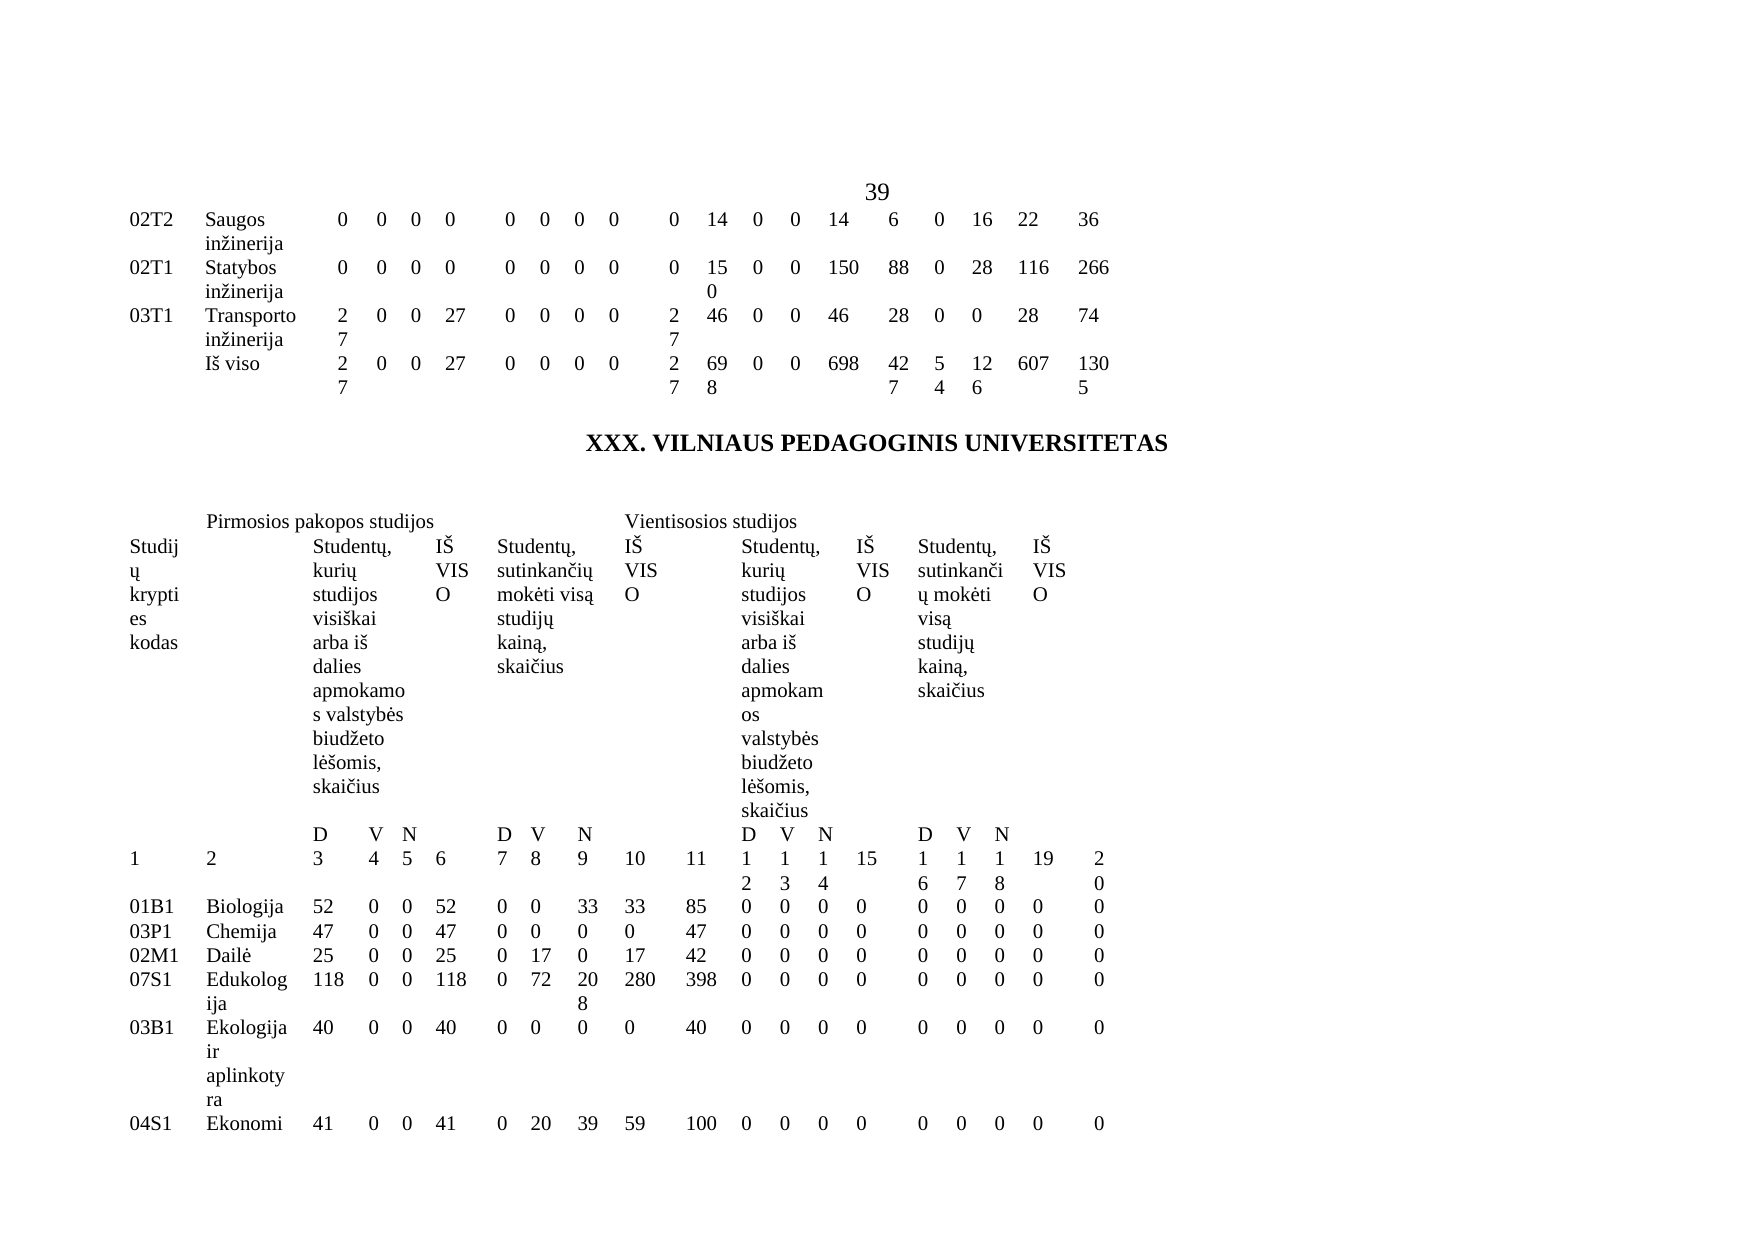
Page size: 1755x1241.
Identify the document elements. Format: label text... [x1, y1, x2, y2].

table_cell 118 [301, 967, 357, 1015]
table_header [118, 485, 1122, 509]
table_cell 0 [399, 255, 433, 303]
table_cell 0 [906, 1111, 945, 1135]
table_cell 0 [528, 255, 563, 303]
table_cell 03T1 [118, 303, 193, 351]
table_cell 0 [807, 895, 845, 918]
table_cell 04S1 [118, 1111, 195, 1135]
table_cell 5 [391, 846, 424, 894]
table_cell 47 [301, 919, 357, 943]
table_cell 0 [613, 919, 674, 943]
table_cell 0 [391, 895, 424, 918]
table_cell 02T2 [118, 207, 193, 255]
table_cell 0 [1021, 1111, 1083, 1135]
table_cell 116 [1006, 255, 1067, 303]
table_cell 22 [1006, 207, 1067, 255]
table_cell 27 [434, 303, 494, 351]
table_cell 427 [877, 351, 923, 399]
table_cell [1083, 510, 1122, 533]
table_cell Chemija [195, 919, 301, 943]
table_cell 0 [391, 967, 424, 1015]
table_cell 17 [945, 846, 983, 894]
table_cell 0 [566, 943, 613, 967]
table_cell D [730, 822, 768, 846]
table_cell 52 [424, 895, 486, 918]
table_cell 0 [494, 351, 528, 399]
table_cell 20 [1083, 846, 1122, 894]
table_cell 7 [486, 846, 519, 894]
table_cell IŠ VISO [845, 534, 906, 822]
table_cell 0 [357, 1015, 391, 1111]
table_cell N [391, 822, 424, 846]
table_cell 0 [779, 303, 817, 351]
table_cell 0 [741, 255, 779, 303]
table_cell 0 [845, 1111, 906, 1135]
table_cell 698 [695, 351, 741, 399]
table_cell 0 [598, 351, 658, 399]
table_cell 0 [365, 207, 399, 255]
table_cell 0 [494, 303, 528, 351]
table_cell 02M1 [118, 943, 195, 967]
table_cell 0 [845, 895, 906, 918]
table_cell 41 [301, 1111, 357, 1135]
table_cell 27 [658, 351, 695, 399]
table_cell 0 [945, 1015, 983, 1111]
table_cell 0 [391, 1111, 424, 1135]
table_cell 0 [807, 1015, 845, 1111]
table_cell N [807, 822, 845, 846]
table_cell Ekologija ir aplinkotyra [195, 1015, 301, 1111]
table_cell [845, 822, 906, 846]
table_cell 46 [695, 303, 741, 351]
table_cell 33 [613, 895, 674, 918]
table_cell 1305 [1067, 351, 1122, 399]
table_cell 0 [391, 1015, 424, 1111]
table_cell 0 [486, 895, 519, 918]
table_cell 03B1 [118, 1015, 195, 1111]
table_cell 0 [1083, 943, 1122, 967]
table_cell 0 [983, 943, 1021, 967]
table_cell V [768, 822, 807, 846]
table_cell 0 [563, 351, 597, 399]
table_cell Studentų, sutinkančių mokėti visą studijų kainą, skaičius [486, 534, 613, 822]
table_cell 0 [807, 943, 845, 967]
table_cell 0 [365, 303, 399, 351]
table_cell [674, 822, 730, 846]
table_cell 6 [877, 207, 923, 255]
table_cell Studentų, kurių studijos visiškai arba iš dalies apmokamos valstybės biudžeto lėšomis, skaičius [301, 534, 424, 822]
table_cell Dailė [195, 943, 301, 967]
table_cell 8 [519, 846, 566, 894]
table_cell 0 [730, 943, 768, 967]
table_cell 0 [768, 919, 807, 943]
table_cell Iš viso [194, 351, 326, 399]
table_cell 0 [730, 919, 768, 943]
table_cell 0 [399, 207, 433, 255]
table_cell 150 [817, 255, 877, 303]
table_cell 0 [741, 207, 779, 255]
table_cell 74 [1067, 303, 1122, 351]
table_cell 0 [566, 919, 613, 943]
table_cell 0 [730, 895, 768, 918]
table_cell V [357, 822, 391, 846]
table_cell 0 [528, 303, 563, 351]
table_cell 0 [1021, 967, 1083, 1015]
table_cell Biologija [195, 895, 301, 918]
table_cell 40 [674, 1015, 730, 1111]
table_cell 0 [486, 967, 519, 1015]
table_cell 0 [730, 1111, 768, 1135]
table_cell 28 [877, 303, 923, 351]
table_cell 0 [807, 919, 845, 943]
table_cell 16 [960, 207, 1006, 255]
table_cell [195, 534, 301, 822]
table_cell 0 [563, 207, 597, 255]
table_cell 0 [945, 1111, 983, 1135]
table_cell 2 [195, 846, 301, 894]
table_cell 0 [768, 895, 807, 918]
table_cell IŠ VISO [1021, 534, 1083, 822]
table_cell 0 [983, 1111, 1021, 1135]
table_cell 14 [695, 207, 741, 255]
table_cell 14 [807, 846, 845, 894]
table_cell 0 [365, 255, 399, 303]
table_cell 0 [906, 919, 945, 943]
table_cell 607 [1006, 351, 1067, 399]
table_cell 0 [1083, 1111, 1122, 1135]
table_cell 17 [613, 943, 674, 967]
table_cell 27 [658, 303, 695, 351]
table_cell 0 [845, 919, 906, 943]
table_cell 52 [301, 895, 357, 918]
table_cell 47 [424, 919, 486, 943]
table_cell 0 [563, 255, 597, 303]
table_cell Transporto inžinerija [194, 303, 326, 351]
table_cell 0 [1021, 895, 1083, 918]
table_cell Saugos inžinerija [194, 207, 326, 255]
table_cell 41 [424, 1111, 486, 1135]
table_cell 0 [399, 351, 433, 399]
table_cell 18 [983, 846, 1021, 894]
table_cell 15 [845, 846, 906, 894]
table_cell 0 [528, 207, 563, 255]
table_cell 0 [730, 967, 768, 1015]
table_cell 0 [807, 1111, 845, 1135]
table_cell Studentų, kurių studijos visiškai arba iš dalies apmokamos valstybės biudžeto lėšomis, skaičius [730, 534, 845, 822]
table_cell 59 [613, 1111, 674, 1135]
table_cell Statybos inžinerija [194, 255, 326, 303]
table_cell 100 [674, 1111, 730, 1135]
table_cell 11 [674, 846, 730, 894]
table_cell 0 [357, 967, 391, 1015]
table_cell 42 [674, 943, 730, 967]
table_cell 0 [1021, 1015, 1083, 1111]
table_cell 0 [741, 303, 779, 351]
table_cell V [519, 822, 566, 846]
table_cell 0 [658, 255, 695, 303]
table_cell N [983, 822, 1021, 846]
table_cell 0 [960, 303, 1006, 351]
table_cell [1083, 822, 1122, 846]
table_cell 0 [658, 207, 695, 255]
table_cell 0 [768, 943, 807, 967]
table_cell Studentų, sutinkančių mokėti visą studijų kainą, skaičius [906, 534, 1021, 822]
table_cell 40 [424, 1015, 486, 1111]
table_cell 0 [945, 967, 983, 1015]
table_cell [118, 351, 193, 399]
table_cell 0 [945, 895, 983, 918]
table_cell 46 [817, 303, 877, 351]
table_cell 0 [528, 351, 563, 399]
table_cell 0 [494, 255, 528, 303]
table_cell 0 [845, 967, 906, 1015]
table_cell 28 [1006, 303, 1067, 351]
table_cell 126 [960, 351, 1006, 399]
table_cell 0 [768, 1111, 807, 1135]
table_cell 0 [357, 919, 391, 943]
table_cell 10 [613, 846, 674, 894]
table_cell 0 [906, 1015, 945, 1111]
table_cell 4 [357, 846, 391, 894]
table_cell [1021, 822, 1083, 846]
table_cell 0 [563, 303, 597, 351]
table_cell 0 [983, 1015, 1021, 1111]
table_cell 54 [923, 351, 960, 399]
table_cell 88 [877, 255, 923, 303]
table_cell 39 [566, 1111, 613, 1135]
table_cell 0 [598, 255, 658, 303]
table_cell 14 [817, 207, 877, 255]
table_cell 27 [434, 351, 494, 399]
table_cell 01B1 [118, 895, 195, 918]
table_cell 27 [326, 303, 365, 351]
table_cell IŠ VISO [424, 534, 486, 822]
table_cell D [301, 822, 357, 846]
table_cell 0 [326, 207, 365, 255]
table_cell 0 [983, 919, 1021, 943]
table_cell 0 [391, 943, 424, 967]
table_cell 0 [566, 1015, 613, 1111]
table_cell 0 [434, 207, 494, 255]
table_cell 0 [741, 351, 779, 399]
table_cell 0 [730, 1015, 768, 1111]
table_cell 0 [357, 943, 391, 967]
table_cell 02T1 [118, 255, 193, 303]
table_cell 13 [768, 846, 807, 894]
table_cell 0 [519, 895, 566, 918]
table_cell V [945, 822, 983, 846]
table_cell 208 [566, 967, 613, 1015]
table_cell [118, 822, 195, 846]
table_cell 0 [1021, 919, 1083, 943]
table_cell Studijų krypties kodas [118, 534, 195, 822]
table_cell Ekonomi [195, 1111, 301, 1135]
table_cell 0 [779, 207, 817, 255]
table_cell 0 [494, 207, 528, 255]
table_cell 0 [399, 303, 433, 351]
table_cell 0 [519, 919, 566, 943]
table_cell 16 [906, 846, 945, 894]
table_cell 0 [923, 207, 960, 255]
table_cell 33 [566, 895, 613, 918]
table_cell 0 [906, 967, 945, 1015]
table_cell 0 [1083, 895, 1122, 918]
table_cell 0 [486, 919, 519, 943]
table_cell 0 [519, 1015, 566, 1111]
table_cell 27 [326, 351, 365, 399]
table_cell 0 [326, 255, 365, 303]
table_cell 0 [1021, 943, 1083, 967]
table_cell 0 [1083, 967, 1122, 1015]
table_cell 0 [598, 303, 658, 351]
table_cell 40 [301, 1015, 357, 1111]
table_cell 07S1 [118, 967, 195, 1015]
table_cell 20 [519, 1111, 566, 1135]
table_cell 266 [1067, 255, 1122, 303]
table_cell IŠ VISO [613, 534, 674, 822]
table_cell 17 [519, 943, 566, 967]
table_cell 12 [730, 846, 768, 894]
table_cell 25 [424, 943, 486, 967]
table_cell 0 [779, 351, 817, 399]
table_cell 698 [817, 351, 877, 399]
table_cell 0 [1083, 919, 1122, 943]
table_cell 25 [301, 943, 357, 967]
table_cell 0 [906, 895, 945, 918]
table_cell [613, 822, 674, 846]
table_cell 0 [365, 351, 399, 399]
table_cell 0 [357, 895, 391, 918]
table_cell 6 [424, 846, 486, 894]
table_cell 0 [613, 1015, 674, 1111]
table_cell 0 [945, 943, 983, 967]
table_cell 280 [613, 967, 674, 1015]
table_cell 0 [391, 919, 424, 943]
table_cell 0 [486, 943, 519, 967]
table_cell 0 [486, 1015, 519, 1111]
table_cell [1083, 534, 1122, 822]
table_cell 0 [807, 967, 845, 1015]
table_cell Edukologija [195, 967, 301, 1015]
table_cell 85 [674, 895, 730, 918]
table_cell 72 [519, 967, 566, 1015]
table_cell 28 [960, 255, 1006, 303]
table_cell 0 [845, 1015, 906, 1111]
table_cell 0 [983, 895, 1021, 918]
table_cell 150 [695, 255, 741, 303]
table_cell [983, 510, 1021, 533]
table_cell [118, 510, 195, 533]
table_cell 0 [598, 207, 658, 255]
table_cell 19 [1021, 846, 1083, 894]
table_cell [424, 822, 486, 846]
table_cell 0 [923, 303, 960, 351]
table_cell 118 [424, 967, 486, 1015]
table_cell 0 [486, 1111, 519, 1135]
table_cell 398 [674, 967, 730, 1015]
table_cell D [486, 822, 519, 846]
table_cell 0 [768, 1015, 807, 1111]
table_cell 36 [1067, 207, 1122, 255]
table_cell [674, 534, 730, 822]
table_cell D [906, 822, 945, 846]
table_cell 03P1 [118, 919, 195, 943]
table_cell 0 [945, 919, 983, 943]
table_cell 0 [906, 943, 945, 967]
table_cell 0 [779, 255, 817, 303]
table_cell [195, 822, 301, 846]
table_cell 0 [1083, 1015, 1122, 1111]
table_cell Vientisosios studijos [613, 510, 983, 533]
table_cell 0 [923, 255, 960, 303]
table_cell 9 [566, 846, 613, 894]
table_cell 0 [983, 967, 1021, 1015]
table_cell Pirmosios pakopos studijos [195, 510, 613, 533]
table_cell 1 [118, 846, 195, 894]
table_cell 47 [674, 919, 730, 943]
table_cell 0 [357, 1111, 391, 1135]
table_cell 0 [768, 967, 807, 1015]
table_cell N [566, 822, 613, 846]
table_cell 0 [434, 255, 494, 303]
table_cell 3 [301, 846, 357, 894]
table_cell 0 [845, 943, 906, 967]
text XXX. VILNIAUS PEDAGOGINIS UNIVERSITETAS [118, 428, 1636, 457]
table_cell [1021, 510, 1083, 533]
